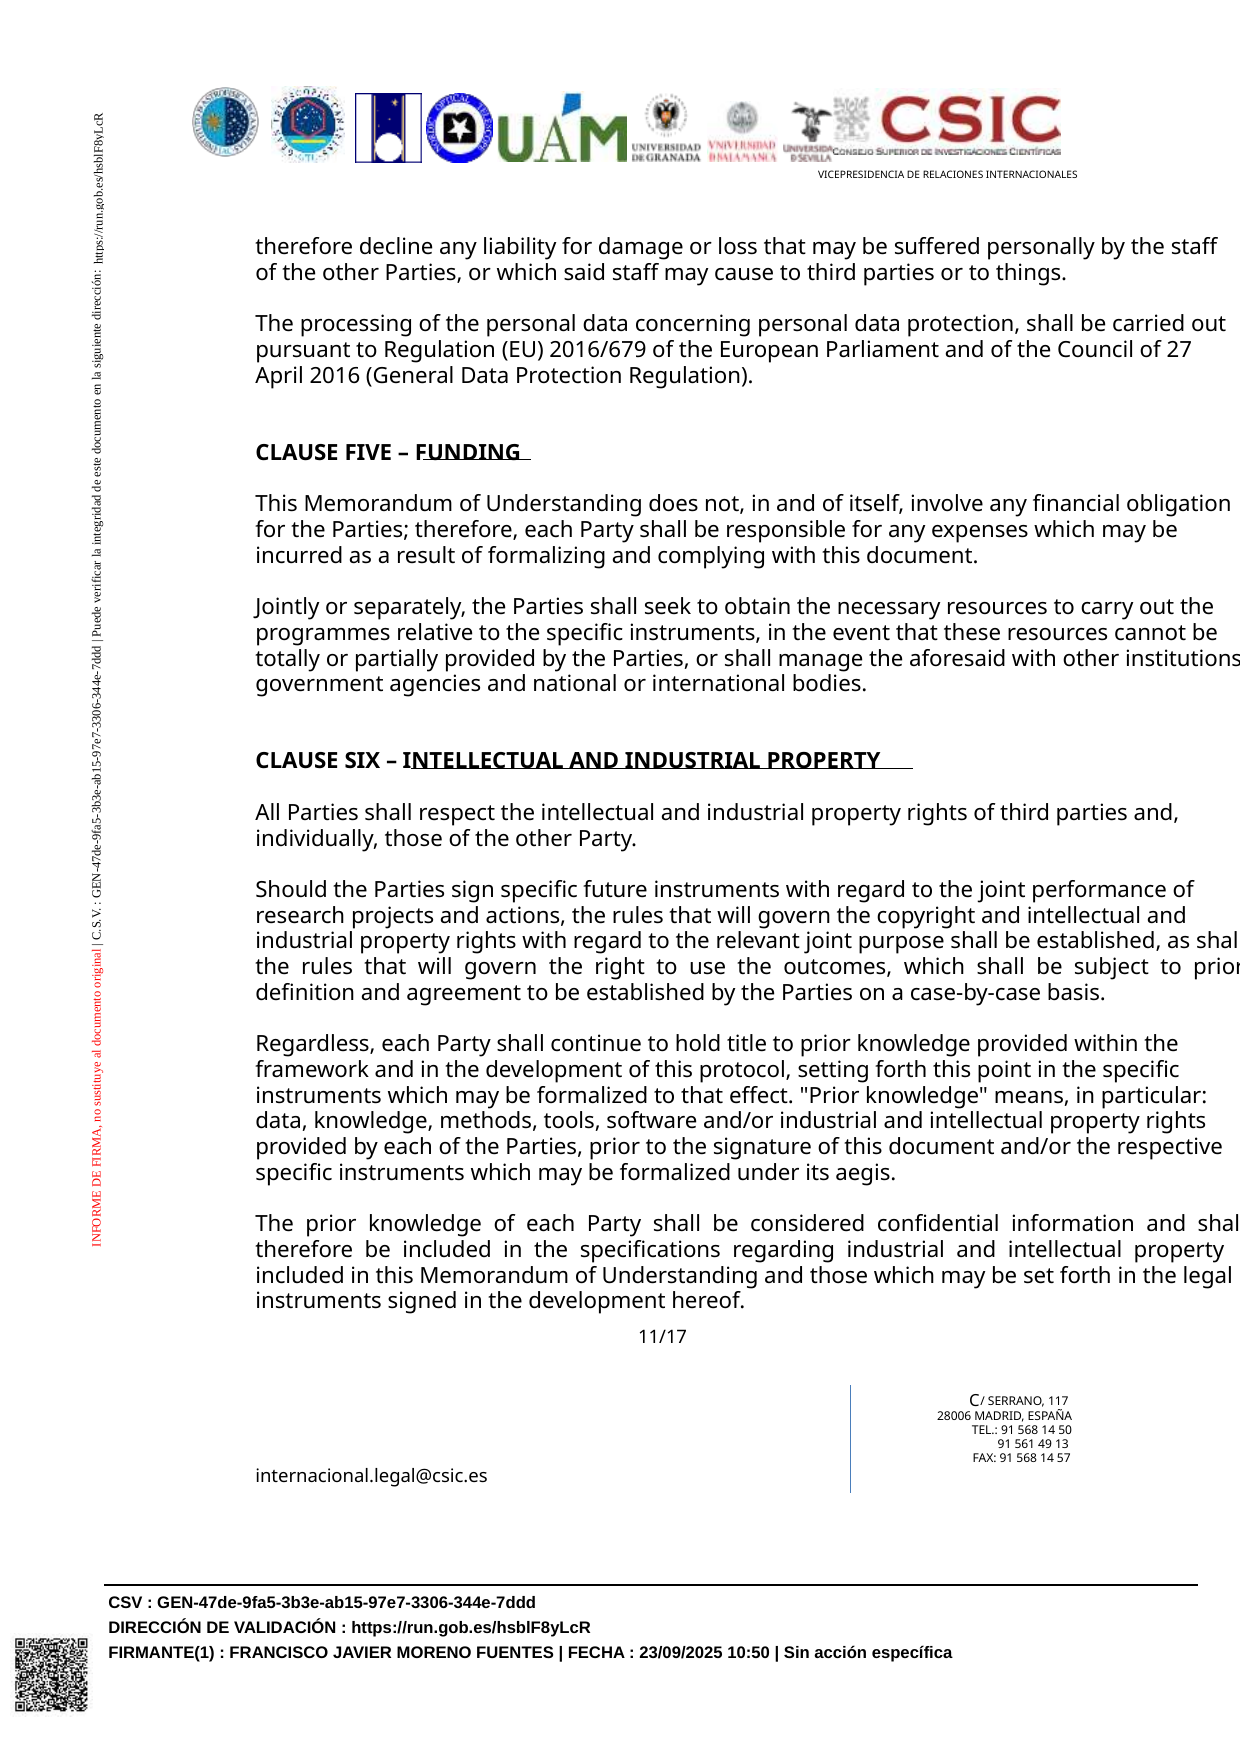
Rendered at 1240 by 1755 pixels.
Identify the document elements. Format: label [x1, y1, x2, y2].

picture [707, 101, 778, 162]
picture [631, 93, 702, 162]
picture [192, 87, 259, 157]
picture [271, 86, 345, 163]
picture [355, 93, 422, 163]
picture [426, 93, 493, 163]
picture [10, 1633, 93, 1717]
picture [783, 88, 1061, 162]
picture [497, 91, 627, 162]
